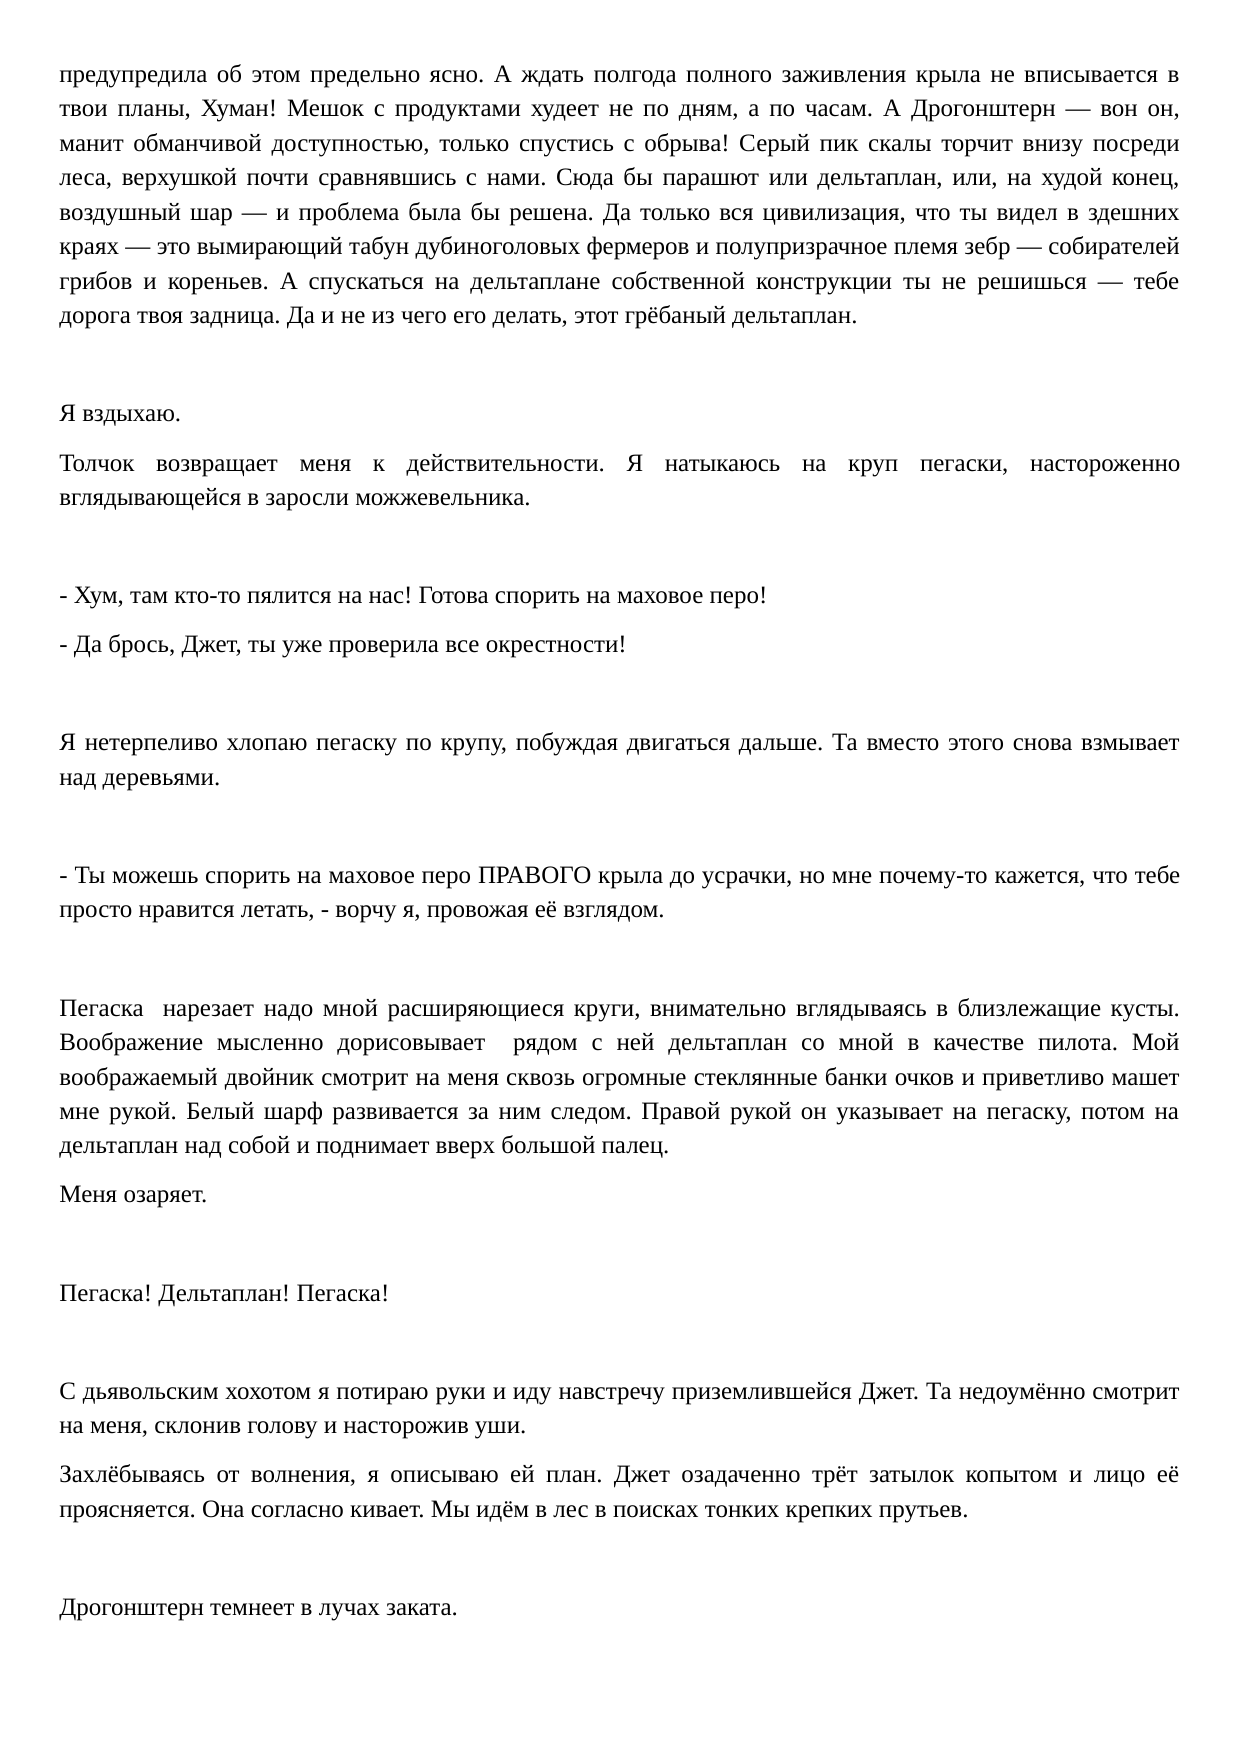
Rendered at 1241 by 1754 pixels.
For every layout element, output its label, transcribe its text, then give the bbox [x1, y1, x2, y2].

text Дрогонштерн темнеет в лучах заката. [59, 1592, 1181, 1621]
text - Хум, там кто-то пялится на нас! Готова спорить на маховое перо! [59, 580, 1181, 609]
text Захлёбываясь от волнения, я описываю ей план. Джет озадаченно трёт затылок копытом и лицо её проясняется. Она согласно кивает. Мы идём в лес в поисках тонких крепких прутьев. [59, 1459, 1181, 1523]
text С дьявольским хохотом я потираю руки и иду навстречу приземлившейся Джет. Та недоумённо смотрит на меня, склонив голову и насторожив уши. [59, 1376, 1181, 1439]
text - Ты можешь спорить на маховое перо ПРАВОГО крыла до усрачки, но мне почему-то кажется, что тебе просто нравится летать, - ворчу я, провожая её взглядом. [59, 860, 1181, 923]
text Я нетерпеливо хлопаю пегаску по крупу, побуждая двигаться дальше. Та вместо этого снова взмывает над деревьями. [59, 727, 1181, 791]
text Я вздыхаю. [59, 398, 1181, 427]
text Толчок возвращает меня к действительности. Я натыкаюсь на круп пегаски, настороженно вглядывающейся в заросли можжевельника. [59, 448, 1181, 511]
text Пегаска! Дельтаплан! Пегаска! [59, 1278, 1181, 1306]
text предупредила об этом предельно ясно. А ждать полгода полного заживления крыла не вписывается в твои планы, Хуман! Мешок с продуктами худеет не по дням, а по часам. А Дрогонштерн — вон он, манит обманчивой доступностью, только спустись с обрыва! Серый пик скалы торчит внизу посреди леса, верхушкой почти сравнявшись с нами. Сюда бы парашют или дельтаплан, или, на худой конец, воздушный шар — и проблема была бы решена. Да только вся цивилизация, что ты видел в здешних краях — это вымирающий табун дубиноголовых фермеров и полупризрачное племя зебр — собирателей грибов и кореньев. А спускаться на дельтаплане собственной конструкции ты не решишься — тебе дорога твоя задница. Да и не из чего его делать, этот грёбаный дельтаплан. [59, 59, 1181, 329]
text Пегаска нарезает надо мной расширяющиеся круги, внимательно вглядываясь в близлежащие кусты. Воображение мысленно дорисовывает рядом с ней дельтаплан со мной в качестве пилота. Мой воображаемый двойник смотрит на меня сквозь огромные стеклянные банки очков и приветливо машет мне рукой. Белый шарф развивается за ним следом. Правой рукой он указывает на пегаску, потом на дельтаплан над собой и поднимает вверх большой палец. [59, 993, 1181, 1159]
text - Да брось, Джет, ты уже проверила все окрестности! [59, 629, 1181, 658]
text Меня озаряет. [59, 1179, 1181, 1208]
